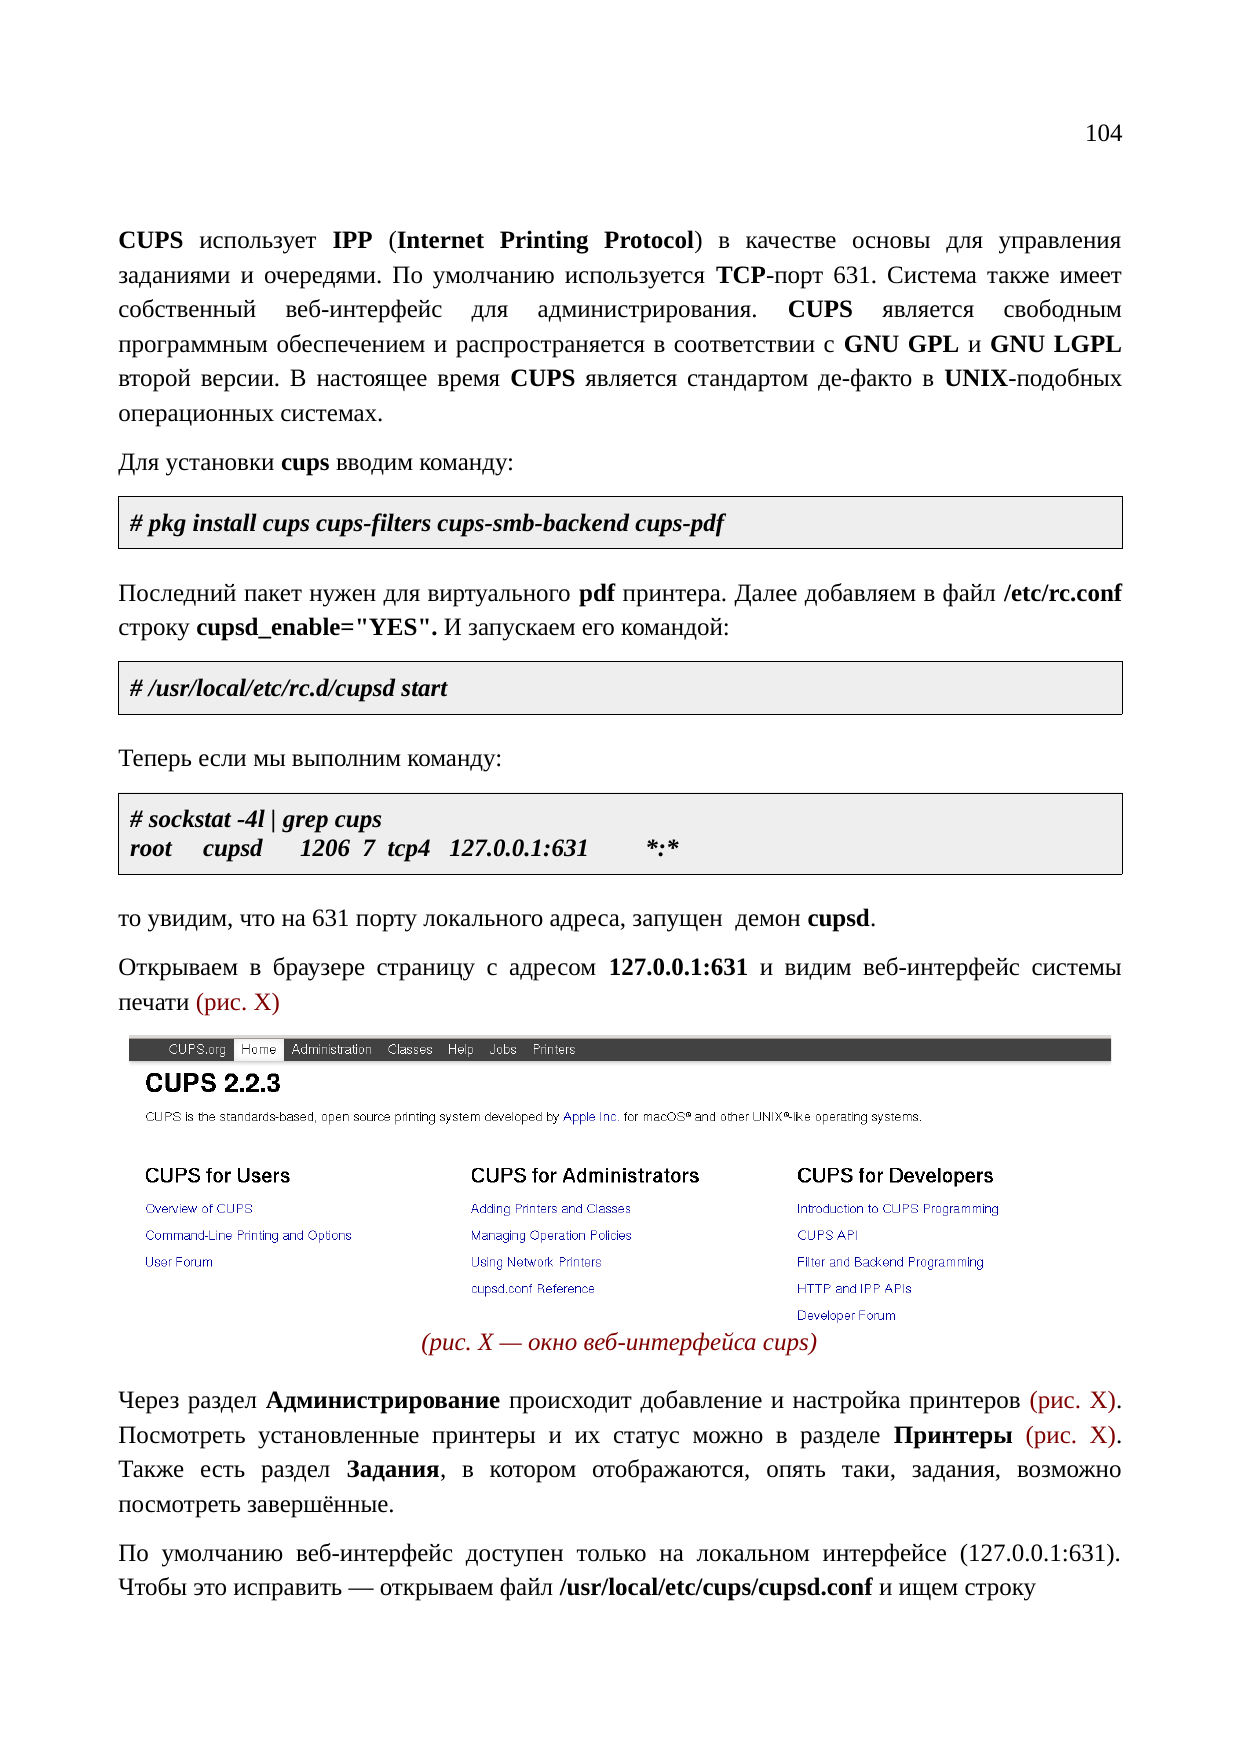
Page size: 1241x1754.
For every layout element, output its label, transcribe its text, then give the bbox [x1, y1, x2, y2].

text root cupsd 1206 7 tcp4 127.0.0.1:631 *:* [119, 821, 1122, 874]
text Для установки cups вводим команду: [118, 447, 1122, 476]
text Через раздел Администрирование происходит добавление и настройка принтеров (рис. Х). Посмотреть установленные принтеры и их статус можно в разделе Принтеры (рис. Х). Также есть раздел Задания, в котором отображаются, опять таки, задания, возможно посмотреть завершённые. [118, 1386, 1122, 1518]
picture [129, 1035, 1112, 1328]
text (рис. Х — окно веб-интерфейса cups) [118, 1328, 1122, 1356]
text Теперь если мы выполним команду: [118, 743, 1122, 772]
text # pkg install cups cups-filters cups-smb-backend cups-pdf [119, 497, 1122, 548]
text # sockstat -4l | grep cups [119, 794, 1122, 821]
text # /usr/local/etc/rc.d/cupsd start [119, 662, 1122, 714]
text Открываем в браузере страницу с адресом 127.0.0.1:631 и видим веб-интерфейс системы печати (рис. Х) [118, 952, 1122, 1016]
text CUPS использует IPP (Internet Printing Protocol) в качестве основы для управления заданиями и очередями. По умолчанию используется TCP-порт 631. Система также имеет собственный веб-интерфейс для администрирования. CUPS является свободным программным обеспечением и распространяется в соответствии с GNU GPL и GNU LGPL второй версии. В настоящее время CUPS является стандартом де-факто в UNIX-подобных операционных системах. [118, 225, 1122, 427]
text Последний пакет нужен для виртуального pdf принтера. Далее добавляем в файл /etc/rc.conf строку cupsd_enable="YES". И запускаем его командой: [118, 578, 1122, 641]
text то увидим, что на 631 порту локального адреса, запущен демон cupsd. [118, 903, 1122, 932]
text По умолчанию веб-интерфейс доступен только на локальном интерфейсе (127.0.0.1:631). Чтобы это исправить — открываем файл /usr/local/etc/cups/cupsd.conf и ищем строку [118, 1538, 1122, 1601]
